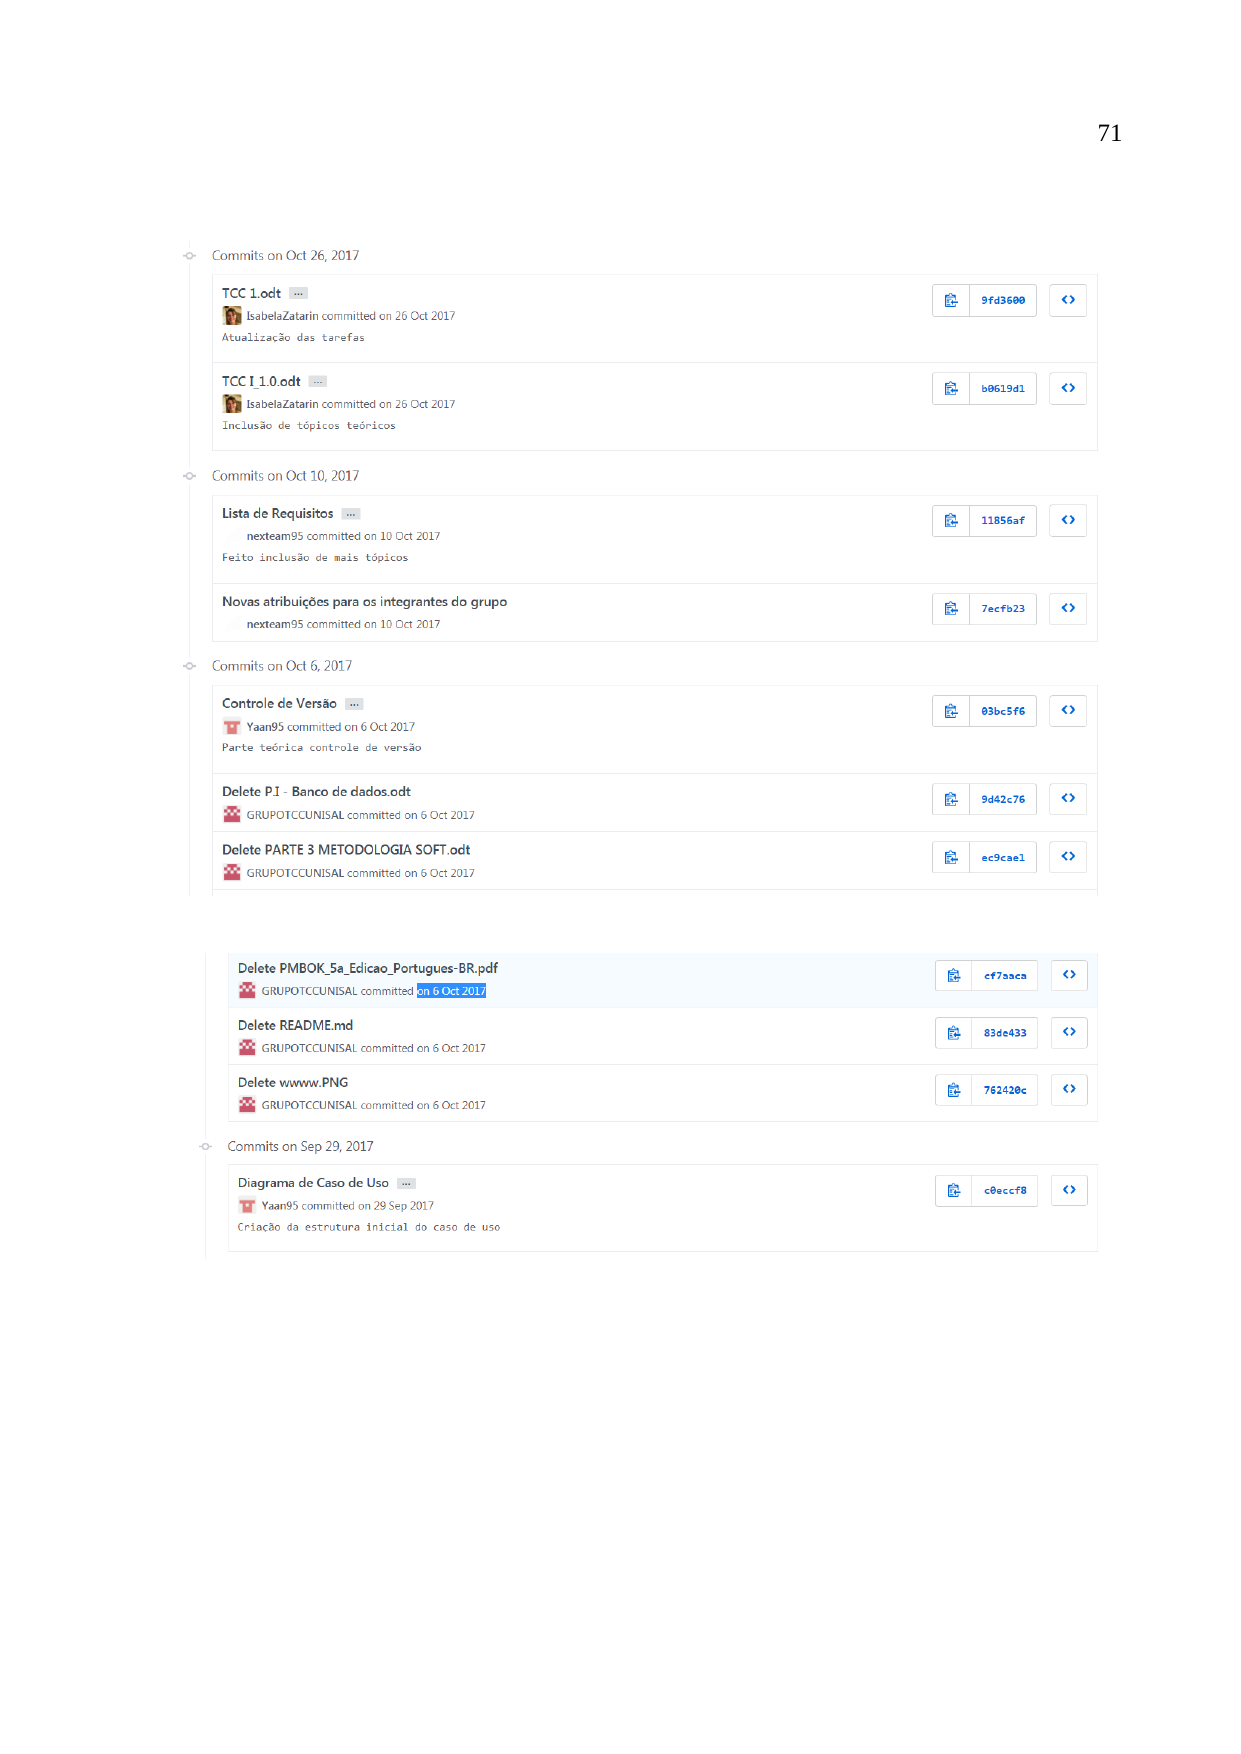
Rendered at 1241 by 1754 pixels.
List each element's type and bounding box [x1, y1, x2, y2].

picture [177, 241, 1123, 897]
picture [177, 953, 1123, 1259]
